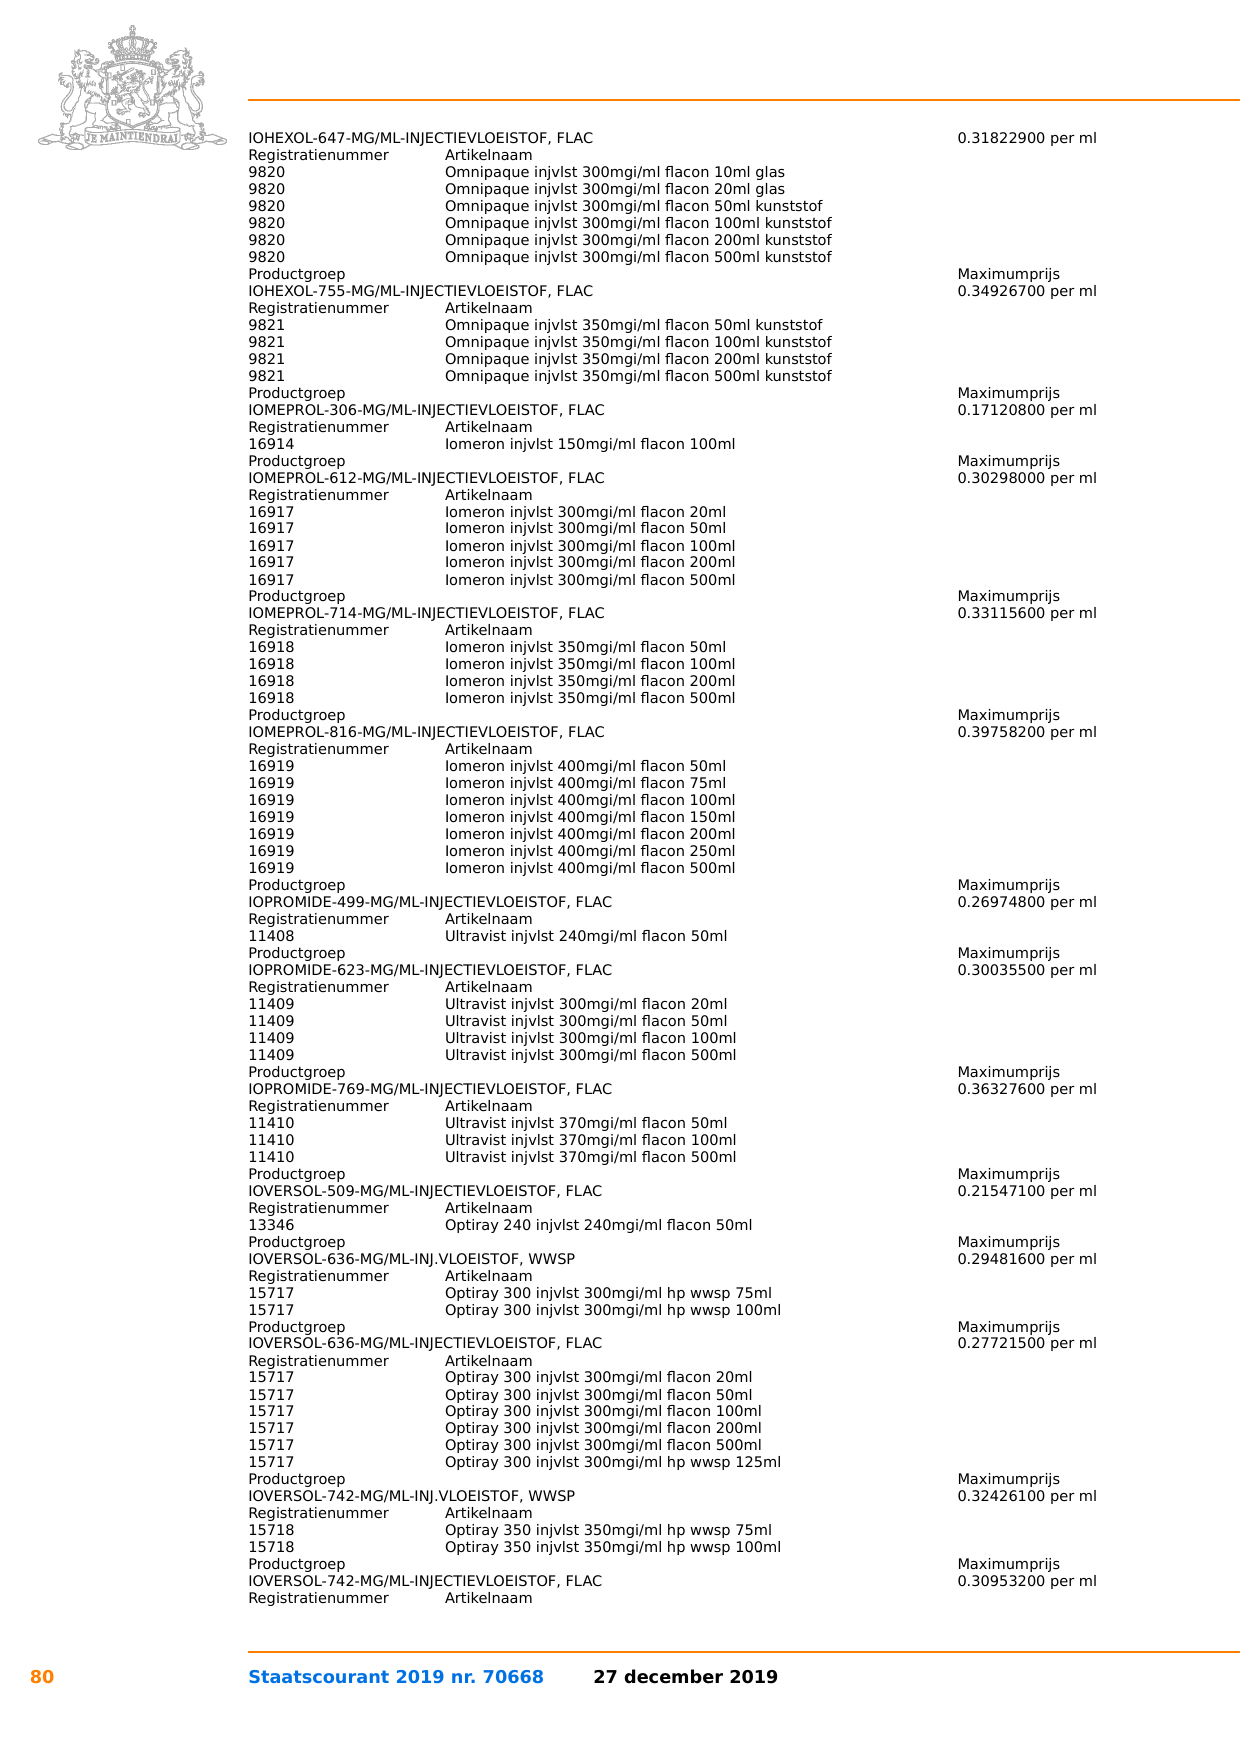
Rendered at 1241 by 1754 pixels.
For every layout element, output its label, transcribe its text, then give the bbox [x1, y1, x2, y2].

table_cell 15718 [248, 1539, 439, 1556]
table_cell Artikelnaam [439, 419, 951, 436]
table_cell Omnipaque injvlst 350mgi/ml flacon 200ml kunststof [439, 351, 951, 368]
table_cell Optiray 300 injvlst 300mgi/ml hp wwsp 100ml [439, 1301, 951, 1318]
table_cell 9821 [248, 317, 439, 334]
table_cell Iomeron injvlst 300mgi/ml flacon 100ml [439, 538, 951, 554]
table_cell Registratienummer [248, 1200, 439, 1217]
table_cell [951, 486, 1163, 503]
table_cell [951, 1437, 1163, 1454]
table_cell [951, 928, 1163, 945]
table_cell IOMEPROL-714-MG/ML-INJECTIEVLOEISTOF, FLAC [248, 605, 951, 622]
table_cell 16919 [248, 826, 439, 843]
table_cell 15717 [248, 1420, 439, 1437]
table_cell [951, 1420, 1163, 1437]
table_cell IOMEPROL-612-MG/ML-INJECTIEVLOEISTOF, FLAC [248, 470, 951, 486]
table_cell 11408 [248, 928, 439, 945]
table_cell [951, 1047, 1163, 1064]
table_cell Optiray 300 injvlst 300mgi/ml flacon 200ml [439, 1420, 951, 1437]
table_cell 0.36327600 per ml [951, 1081, 1163, 1098]
table_cell [951, 809, 1163, 826]
table_cell [439, 1234, 951, 1251]
table_cell [951, 911, 1163, 928]
table_cell [951, 520, 1163, 537]
table_cell 9821 [248, 368, 439, 384]
table_cell 16917 [248, 554, 439, 571]
table_cell 15717 [248, 1301, 439, 1318]
table_cell [439, 1166, 951, 1183]
table_cell Optiray 300 injvlst 300mgi/ml flacon 50ml [439, 1386, 951, 1403]
table_cell 0.33115600 per ml [951, 605, 1163, 622]
table_cell [951, 436, 1163, 452]
table_cell [951, 164, 1163, 181]
table_cell Optiray 350 injvlst 350mgi/ml hp wwsp 75ml [439, 1522, 951, 1539]
table_cell [439, 266, 951, 283]
table_cell [951, 673, 1163, 690]
table_cell 16917 [248, 520, 439, 537]
table_cell Artikelnaam [439, 1268, 951, 1284]
table_cell 16918 [248, 639, 439, 656]
table_cell [951, 1403, 1163, 1420]
table_cell Optiray 300 injvlst 300mgi/ml hp wwsp 75ml [439, 1285, 951, 1301]
table_cell IOVERSOL-742-MG/ML-INJECTIEVLOEISTOF, FLAC [248, 1573, 951, 1590]
table_cell [951, 1200, 1163, 1217]
table_cell [951, 622, 1163, 639]
table_cell [951, 1539, 1163, 1556]
table_cell 16918 [248, 656, 439, 673]
table_cell [951, 300, 1163, 317]
picture [38, 25, 227, 150]
table_cell Artikelnaam [439, 1590, 951, 1607]
table_cell Artikelnaam [439, 979, 951, 996]
table_cell 9820 [248, 215, 439, 232]
table_cell Maximumprijs [951, 1064, 1163, 1081]
table_cell Iomeron injvlst 350mgi/ml flacon 200ml [439, 673, 951, 690]
table_cell [951, 741, 1163, 758]
table_cell 16914 [248, 436, 439, 452]
table_cell 0.26974800 per ml [951, 894, 1163, 911]
table_cell Iomeron injvlst 350mgi/ml flacon 100ml [439, 656, 951, 673]
table_cell 16918 [248, 690, 439, 707]
table_cell Artikelnaam [439, 147, 951, 164]
table_cell 0.30035500 per ml [951, 962, 1163, 979]
table_cell [951, 1217, 1163, 1233]
table_cell 11409 [248, 1047, 439, 1064]
table_cell 15717 [248, 1386, 439, 1403]
table_cell Maximumprijs [951, 877, 1163, 894]
table_cell 9820 [248, 164, 439, 181]
table_cell Artikelnaam [439, 911, 951, 928]
table_cell 15717 [248, 1454, 439, 1471]
table_cell Maximumprijs [951, 385, 1163, 402]
table_cell [951, 996, 1163, 1013]
table_cell IOPROMIDE-623-MG/ML-INJECTIEVLOEISTOF, FLAC [248, 962, 951, 979]
table_cell [951, 1454, 1163, 1471]
table_cell IOVERSOL-636-MG/ML-INJ.VLOEISTOF, WWSP [248, 1251, 951, 1267]
table_cell Registratienummer [248, 1590, 439, 1607]
table_cell 15717 [248, 1437, 439, 1454]
table_cell IOHEXOL-647-MG/ML-INJECTIEVLOEISTOF, FLAC [248, 130, 951, 147]
table_cell [951, 351, 1163, 368]
table_cell [951, 554, 1163, 571]
table_cell [951, 1268, 1163, 1284]
table_cell Maximumprijs [951, 1319, 1163, 1335]
table_cell Maximumprijs [951, 1471, 1163, 1488]
table_cell [951, 639, 1163, 656]
table_cell 0.27721500 per ml [951, 1335, 1163, 1352]
table_cell IOMEPROL-816-MG/ML-INJECTIEVLOEISTOF, FLAC [248, 724, 951, 741]
table_cell Productgroep [248, 877, 439, 894]
table_cell [951, 334, 1163, 351]
table_cell [951, 690, 1163, 707]
table_cell [951, 1149, 1163, 1166]
table_cell Artikelnaam [439, 300, 951, 317]
table_cell 0.31822900 per ml [951, 130, 1163, 147]
table_cell Maximumprijs [951, 1556, 1163, 1573]
table_cell 9820 [248, 232, 439, 249]
table_cell [439, 707, 951, 724]
table_cell [951, 979, 1163, 996]
table_cell 0.30298000 per ml [951, 470, 1163, 486]
table_cell Registratienummer [248, 911, 439, 928]
table_cell 11409 [248, 996, 439, 1013]
table_cell Maximumprijs [951, 588, 1163, 605]
table_cell Omnipaque injvlst 300mgi/ml flacon 20ml glas [439, 181, 951, 198]
table_cell Iomeron injvlst 300mgi/ml flacon 200ml [439, 554, 951, 571]
table_cell IOVERSOL-636-MG/ML-INJECTIEVLOEISTOF, FLAC [248, 1335, 951, 1352]
table_cell Productgroep [248, 1471, 439, 1488]
table_cell IOHEXOL-755-MG/ML-INJECTIEVLOEISTOF, FLAC [248, 283, 951, 300]
table_cell Omnipaque injvlst 300mgi/ml flacon 10ml glas [439, 164, 951, 181]
table_cell [439, 385, 951, 402]
table_cell Productgroep [248, 588, 439, 605]
table_cell Productgroep [248, 1234, 439, 1251]
table_cell Maximumprijs [951, 266, 1163, 283]
table_cell [951, 1030, 1163, 1047]
table_cell 11410 [248, 1149, 439, 1166]
table_cell [951, 215, 1163, 232]
table_cell [951, 1386, 1163, 1403]
table_cell [439, 945, 951, 962]
table_cell Ultravist injvlst 240mgi/ml flacon 50ml [439, 928, 951, 945]
table_cell Iomeron injvlst 400mgi/ml flacon 75ml [439, 775, 951, 792]
table_cell 9821 [248, 334, 439, 351]
table_cell Omnipaque injvlst 350mgi/ml flacon 50ml kunststof [439, 317, 951, 334]
table_cell Registratienummer [248, 1353, 439, 1369]
table_cell [951, 538, 1163, 554]
table_cell 16917 [248, 538, 439, 554]
table_cell [951, 147, 1163, 164]
table_cell [439, 1471, 951, 1488]
table_cell Artikelnaam [439, 1353, 951, 1369]
table_cell [951, 1285, 1163, 1301]
table_cell Productgroep [248, 945, 439, 962]
table_cell [951, 1301, 1163, 1318]
table_cell Optiray 350 injvlst 350mgi/ml hp wwsp 100ml [439, 1539, 951, 1556]
table_cell Productgroep [248, 1166, 439, 1183]
table_cell 16919 [248, 860, 439, 877]
table_cell Productgroep [248, 707, 439, 724]
table_cell IOPROMIDE-499-MG/ML-INJECTIEVLOEISTOF, FLAC [248, 894, 951, 911]
table_cell Registratienummer [248, 1505, 439, 1522]
table_cell 9821 [248, 351, 439, 368]
table_cell [439, 1064, 951, 1081]
table_cell Iomeron injvlst 400mgi/ml flacon 100ml [439, 792, 951, 809]
table_cell Productgroep [248, 266, 439, 283]
table_cell Ultravist injvlst 300mgi/ml flacon 20ml [439, 996, 951, 1013]
table_cell IOVERSOL-742-MG/ML-INJ.VLOEISTOF, WWSP [248, 1488, 951, 1505]
table_cell Iomeron injvlst 300mgi/ml flacon 500ml [439, 571, 951, 588]
table_cell 16919 [248, 843, 439, 860]
table_cell Iomeron injvlst 400mgi/ml flacon 50ml [439, 758, 951, 775]
table_cell [951, 1132, 1163, 1149]
table_cell Iomeron injvlst 400mgi/ml flacon 500ml [439, 860, 951, 877]
table_cell 15717 [248, 1369, 439, 1386]
table_cell [951, 317, 1163, 334]
table_cell Registratienummer [248, 979, 439, 996]
table_cell Optiray 240 injvlst 240mgi/ml flacon 50ml [439, 1217, 951, 1233]
table_cell [951, 571, 1163, 588]
table_cell [951, 1505, 1163, 1522]
table_cell Ultravist injvlst 300mgi/ml flacon 500ml [439, 1047, 951, 1064]
table_cell Iomeron injvlst 300mgi/ml flacon 50ml [439, 520, 951, 537]
table_cell Omnipaque injvlst 300mgi/ml flacon 100ml kunststof [439, 215, 951, 232]
table_cell Iomeron injvlst 400mgi/ml flacon 250ml [439, 843, 951, 860]
table_cell IOPROMIDE-769-MG/ML-INJECTIEVLOEISTOF, FLAC [248, 1081, 951, 1098]
table_cell 16919 [248, 809, 439, 826]
table_cell Productgroep [248, 1319, 439, 1335]
table_cell 15717 [248, 1403, 439, 1420]
table_cell Registratienummer [248, 1098, 439, 1115]
table_cell Optiray 300 injvlst 300mgi/ml hp wwsp 125ml [439, 1454, 951, 1471]
table_cell Maximumprijs [951, 453, 1163, 469]
table_cell 16918 [248, 673, 439, 690]
table_cell IOVERSOL-509-MG/ML-INJECTIEVLOEISTOF, FLAC [248, 1183, 951, 1199]
table_cell [439, 588, 951, 605]
table_cell [951, 232, 1163, 249]
table_cell Optiray 300 injvlst 300mgi/ml flacon 500ml [439, 1437, 951, 1454]
table_cell Optiray 300 injvlst 300mgi/ml flacon 20ml [439, 1369, 951, 1386]
table_cell Ultravist injvlst 370mgi/ml flacon 50ml [439, 1115, 951, 1132]
table_cell Artikelnaam [439, 622, 951, 639]
table_cell 11409 [248, 1030, 439, 1047]
table_cell 15718 [248, 1522, 439, 1539]
table_cell [951, 826, 1163, 843]
table_cell 11410 [248, 1115, 439, 1132]
table_cell Omnipaque injvlst 300mgi/ml flacon 500ml kunststof [439, 249, 951, 266]
table_cell 0.21547100 per ml [951, 1183, 1163, 1199]
table_cell Maximumprijs [951, 1166, 1163, 1183]
table_cell Omnipaque injvlst 350mgi/ml flacon 500ml kunststof [439, 368, 951, 384]
table_cell Iomeron injvlst 350mgi/ml flacon 50ml [439, 639, 951, 656]
table_cell Registratienummer [248, 741, 439, 758]
table_cell Iomeron injvlst 150mgi/ml flacon 100ml [439, 436, 951, 452]
table_cell 0.17120800 per ml [951, 402, 1163, 418]
table_cell Ultravist injvlst 370mgi/ml flacon 100ml [439, 1132, 951, 1149]
table_cell 0.34926700 per ml [951, 283, 1163, 300]
table_cell Artikelnaam [439, 741, 951, 758]
table_cell 9820 [248, 198, 439, 215]
table_cell [439, 1319, 951, 1335]
table_cell Registratienummer [248, 622, 439, 639]
table_cell 0.30953200 per ml [951, 1573, 1163, 1590]
table_cell Iomeron injvlst 300mgi/ml flacon 20ml [439, 504, 951, 520]
table_cell Artikelnaam [439, 1200, 951, 1217]
table_cell 11409 [248, 1013, 439, 1030]
table_cell Iomeron injvlst 350mgi/ml flacon 500ml [439, 690, 951, 707]
table_cell Registratienummer [248, 486, 439, 503]
table_cell [951, 792, 1163, 809]
table_cell Productgroep [248, 453, 439, 469]
table_cell 13346 [248, 1217, 439, 1233]
table_cell Iomeron injvlst 400mgi/ml flacon 200ml [439, 826, 951, 843]
table_cell [951, 656, 1163, 673]
table_cell 16919 [248, 758, 439, 775]
table_cell Iomeron injvlst 400mgi/ml flacon 150ml [439, 809, 951, 826]
table_cell [951, 419, 1163, 436]
table_cell Optiray 300 injvlst 300mgi/ml flacon 100ml [439, 1403, 951, 1420]
table_cell Maximumprijs [951, 945, 1163, 962]
table_cell 15717 [248, 1285, 439, 1301]
table_cell [951, 249, 1163, 266]
table_cell Productgroep [248, 1064, 439, 1081]
table_cell Registratienummer [248, 1268, 439, 1284]
table_cell [951, 1013, 1163, 1030]
table_cell Registratienummer [248, 419, 439, 436]
table_cell [951, 181, 1163, 198]
table_cell [951, 198, 1163, 215]
table_cell 0.32426100 per ml [951, 1488, 1163, 1505]
table_cell Registratienummer [248, 300, 439, 317]
table_cell 9820 [248, 181, 439, 198]
table_cell Ultravist injvlst 300mgi/ml flacon 100ml [439, 1030, 951, 1047]
table_cell Productgroep [248, 385, 439, 402]
table_cell 16919 [248, 792, 439, 809]
table_cell IOMEPROL-306-MG/ML-INJECTIEVLOEISTOF, FLAC [248, 402, 951, 418]
table_cell [951, 1369, 1163, 1386]
table_cell Ultravist injvlst 370mgi/ml flacon 500ml [439, 1149, 951, 1166]
table_cell 16917 [248, 504, 439, 520]
table_cell [439, 877, 951, 894]
table_cell Omnipaque injvlst 300mgi/ml flacon 200ml kunststof [439, 232, 951, 249]
table_cell [951, 843, 1163, 860]
table_cell 9820 [248, 249, 439, 266]
table_cell Maximumprijs [951, 1234, 1163, 1251]
table_cell 0.29481600 per ml [951, 1251, 1163, 1267]
table_cell [951, 775, 1163, 792]
table_cell Artikelnaam [439, 1505, 951, 1522]
table_cell [951, 860, 1163, 877]
table_cell [951, 1353, 1163, 1369]
table_cell [951, 1590, 1163, 1607]
table_cell [951, 1522, 1163, 1539]
table_cell [439, 1556, 951, 1573]
table_cell Omnipaque injvlst 300mgi/ml flacon 50ml kunststof [439, 198, 951, 215]
table_cell [951, 368, 1163, 384]
table_cell Productgroep [248, 1556, 439, 1573]
table_cell [951, 504, 1163, 520]
table_cell Ultravist injvlst 300mgi/ml flacon 50ml [439, 1013, 951, 1030]
table_cell [439, 453, 951, 469]
table_cell Maximumprijs [951, 707, 1163, 724]
table_cell Artikelnaam [439, 1098, 951, 1115]
table_cell Artikelnaam [439, 486, 951, 503]
table_cell [951, 1098, 1163, 1115]
table_cell Omnipaque injvlst 350mgi/ml flacon 100ml kunststof [439, 334, 951, 351]
table_cell Registratienummer [248, 147, 439, 164]
table_cell [951, 1115, 1163, 1132]
table_cell 16919 [248, 775, 439, 792]
table_cell 0.39758200 per ml [951, 724, 1163, 741]
table_cell [951, 758, 1163, 775]
table_cell 16917 [248, 571, 439, 588]
table_cell 11410 [248, 1132, 439, 1149]
